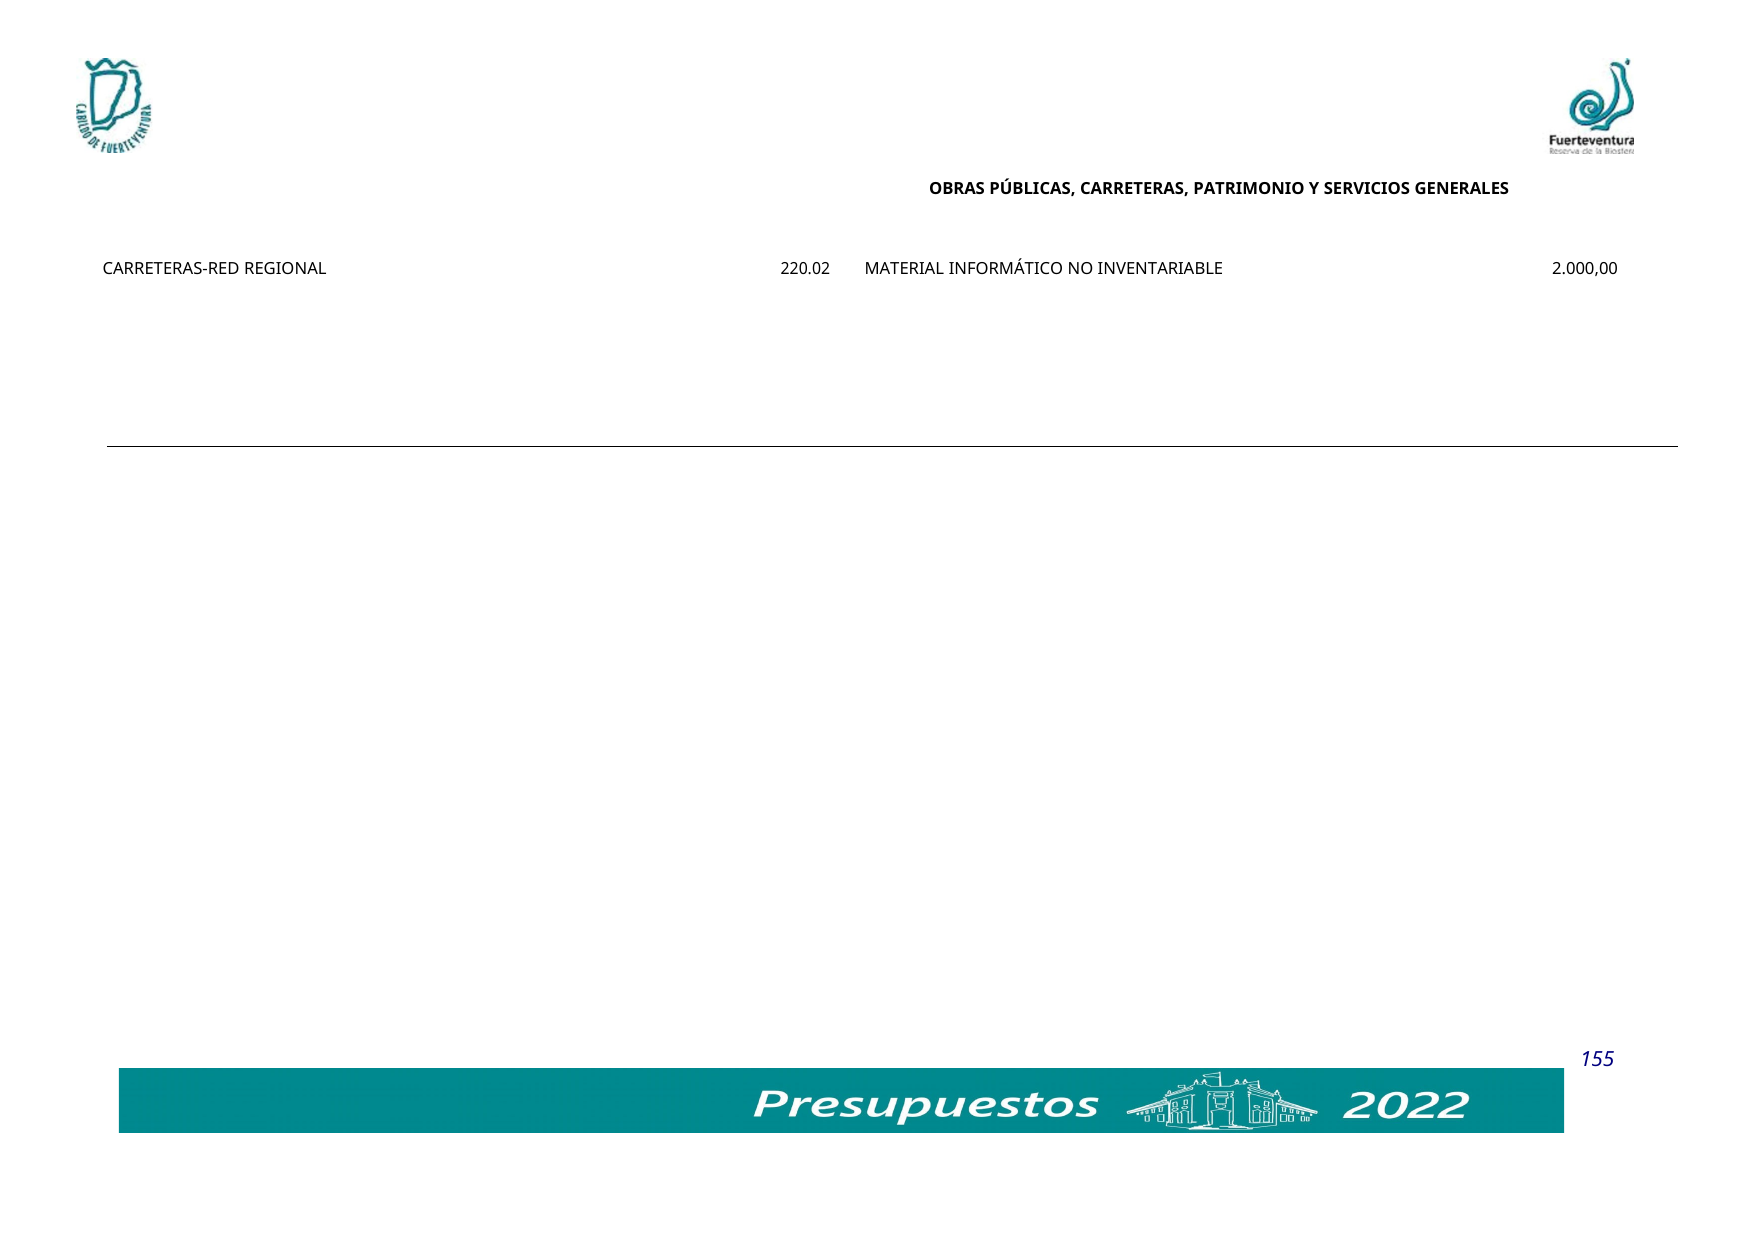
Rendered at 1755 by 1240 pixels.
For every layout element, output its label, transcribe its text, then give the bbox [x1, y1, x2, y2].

table_cell 220.02 [532, 253, 841, 287]
table_cell MATERIAL INFORMÁTICO NO INVENTARIABLE [841, 253, 1485, 287]
table_cell CARRETERAS-RED REGIONAL [60, 253, 532, 287]
table_cell 2.000,00 [1485, 253, 1636, 287]
